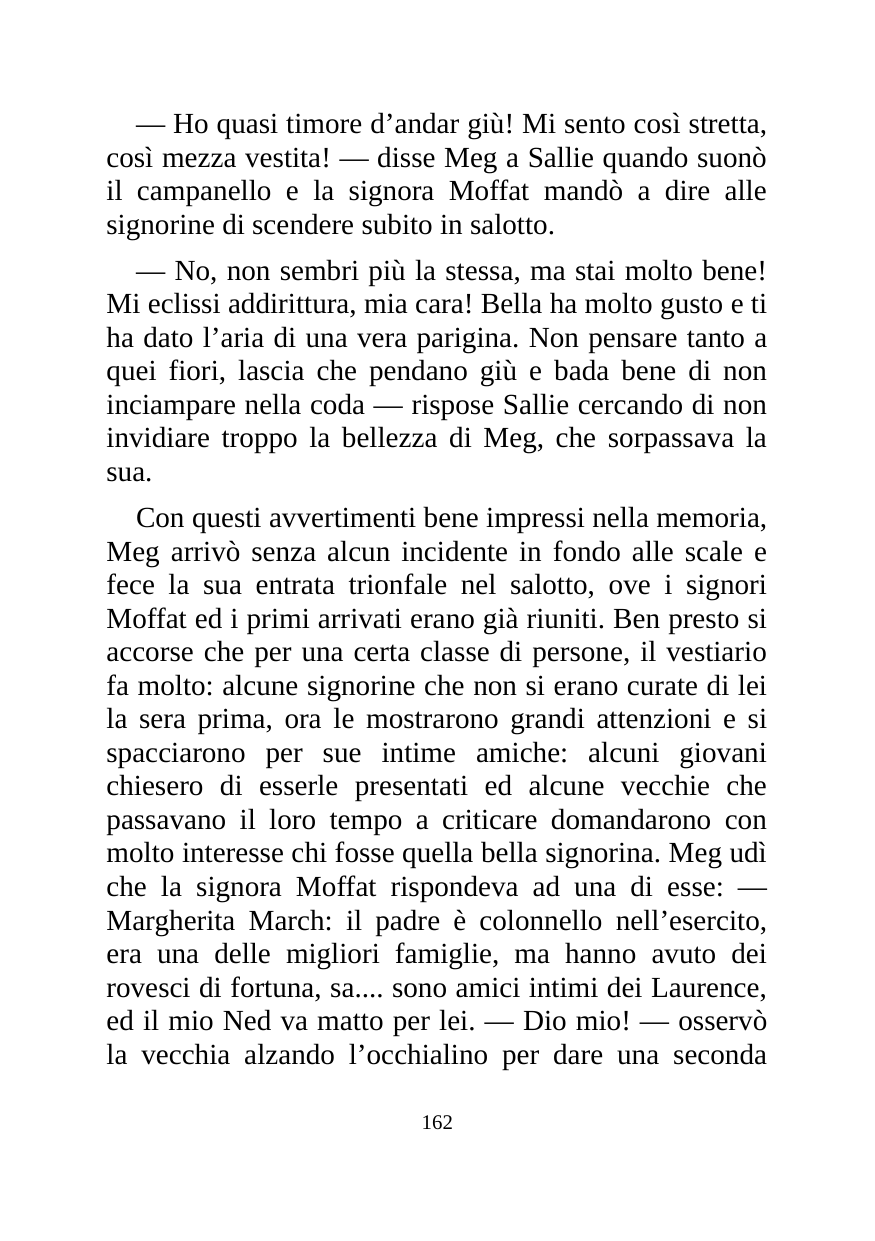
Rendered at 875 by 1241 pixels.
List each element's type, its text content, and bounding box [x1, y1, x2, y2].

text — No, non sembri più la stessa, ma stai molto bene! Mi eclissi addirittura, mia cara! Bella ha molto gusto e ti ha dato l’aria di una vera parigina. Non pensare tanto a quei fiori, lascia che pendano giù e bada bene di non inciampare nella coda — rispose Sallie cercando di non invidiare troppo la bellezza di Meg, che sorpassava la sua. [106, 253, 768, 488]
text Con questi avvertimenti bene impressi nella memoria, Meg arrivò senza alcun incidente in fondo alle scale e fece la sua entrata trionfale nel salotto, ove i signori Moffat ed i primi arrivati erano già riuniti. Ben presto si accorse che per una certa classe di persone, il vestiario fa molto: alcune signorine che non si erano curate di lei la sera prima, ora le mostrarono grandi attenzioni e si spacciarono per sue intime amiche: alcuni giovani chiesero di esserle presentati ed alcune vecchie che passavano il loro tempo a criticare domandarono con molto interesse chi fosse quella bella signorina. Meg udì che la signora Moffat rispondeva ad una di esse: — Margherita March: il padre è colonnello nell’esercito, era una delle migliori famiglie, ma hanno avuto dei rovesci di fortuna, sa.... sono amici intimi dei Laurence, ed il mio Ned va matto per lei. — Dio mio! — osservò la vecchia alzando l’occhialino per dare una seconda [106, 500, 768, 1070]
text — Ho quasi timore d’andar giù! Mi sento così stretta, così mezza vestita! — disse Meg a Sallie quando suonò il campanello e la signora Moffat mandò a dire alle signorine di scendere subito in salotto. [106, 106, 768, 240]
